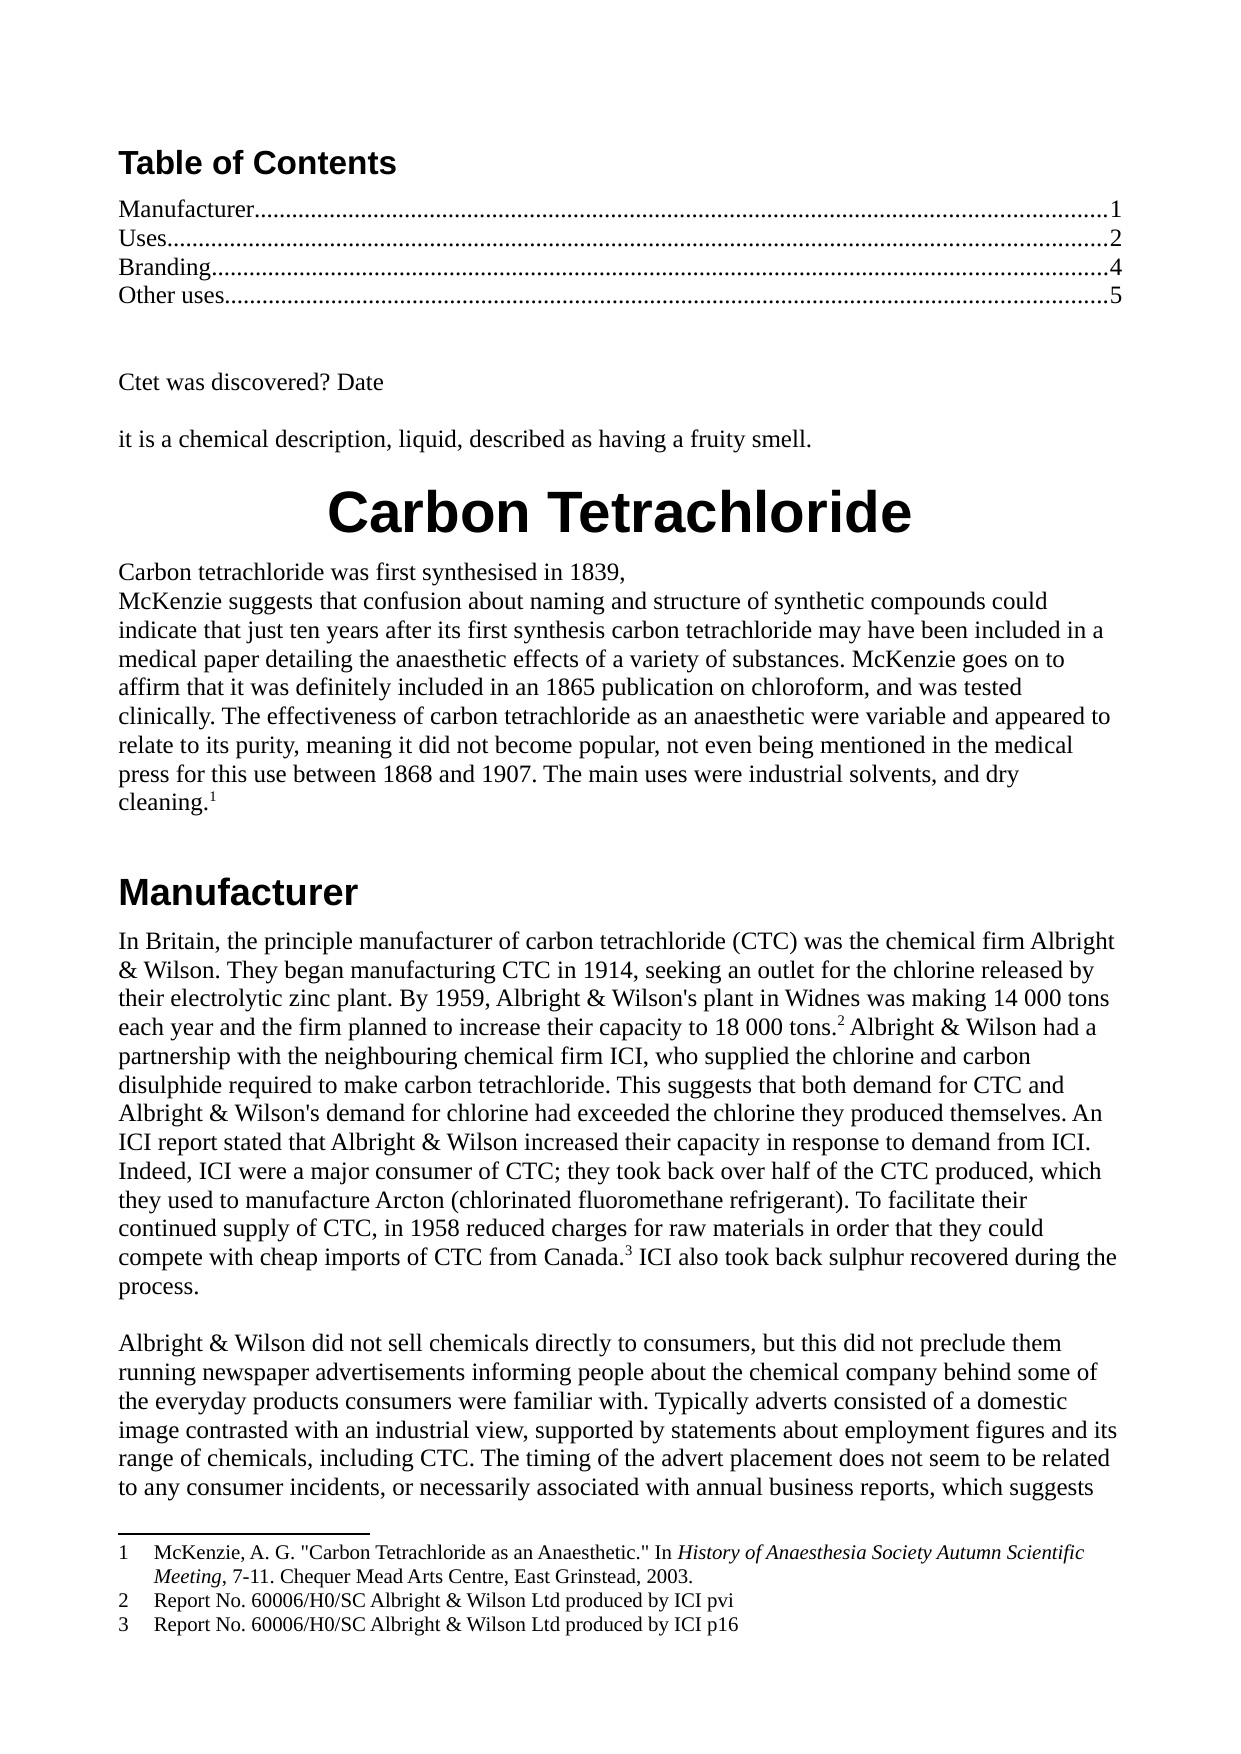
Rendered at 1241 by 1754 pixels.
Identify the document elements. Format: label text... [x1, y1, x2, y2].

subtitle Table of Contents [118, 143, 1122, 182]
text Report No. 60006/H0/SC Albright & Wilson Ltd produced by ICI pvi [118, 1588, 1122, 1612]
text Manufacturer 1 [118, 194, 1122, 223]
text Albright & Wilson did not sell chemicals directly to consumers, but this did not preclude them running newspaper advertisements informing people about the chemical company behind some of the everyday products consumers were familiar with. Typically adverts consisted of a domestic image contrasted with an industrial view, supported by statements about employment figures and its range of chemicals, including CTC. The timing of the advert placement does not seem to be related to any consumer incidents, or necessarily associated with annual business reports, which suggests [118, 1328, 1122, 1501]
text Branding 4 [118, 252, 1122, 280]
text Ctet was discovered? Date [118, 367, 1122, 395]
text Other uses 5 [118, 280, 1122, 309]
title Carbon Tetrachloride [118, 478, 1122, 545]
text McKenzie suggests that confusion about naming and structure of synthetic compounds could indicate that just ten years after its first synthesis carbon tetrachloride may have been included in a medical paper detailing the anaesthetic effects of a variety of substances. McKenzie goes on to affirm that it was definitely included in an 1865 publication on chloroform, and was tested clinically. The effectiveness of carbon tetrachloride as an anaesthetic were variable and appeared to relate to its purity, meaning it did not become popular, not even being mentioned in the medical press for this use between 1868 and 1907. The main uses were industrial solvents, and dry cleaning. [118, 586, 1122, 816]
text Uses 2 [118, 223, 1122, 252]
text McKenzie, A. G. "Carbon Tetrachloride as an Anaesthetic." In History of Anaesthesia Society Autumn Scientific Meeting, 7-11. Chequer Mead Arts Centre, East Grinstead, 2003. [118, 1539, 1122, 1588]
text it is a chemical description, liquid, described as having a fruity smell. [118, 424, 1122, 453]
text In Britain, the principle manufacturer of carbon tetrachloride (CTC) was the chemical firm Albright & Wilson. They began manufacturing CTC in 1914, seeking an outlet for the chlorine released by their electrolytic zinc plant. By 1959, Albright & Wilson's plant in Widnes was making 14 000 tons each year and the firm planned to increase their capacity to 18 000 tons. Albright & Wilson had a partnership with the neighbouring chemical firm ICI, who supplied the chlorine and carbon disulphide required to make carbon tetrachloride. This suggests that both demand for CTC and Albright & Wilson's demand for chlorine had exceeded the chlorine they produced themselves. An ICI report stated that Albright & Wilson increased their capacity in response to demand from ICI. Indeed, ICI were a major consumer of CTC; they took back over half of the CTC produced, which they used to manufacture Arcton (chlorinated fluoromethane refrigerant). To facilitate their continued supply of CTC, in 1958 reduced charges for raw materials in order that they could compete with cheap imports of CTC from Canada. ICI also took back sulphur recovered during the process. [118, 926, 1122, 1300]
text Carbon tetrachloride was first synthesised in 1839, [118, 557, 1122, 586]
subtitle Manufacturer [118, 870, 1122, 913]
text Report No. 60006/H0/SC Albright & Wilson Ltd produced by ICI p16 [118, 1612, 1122, 1636]
